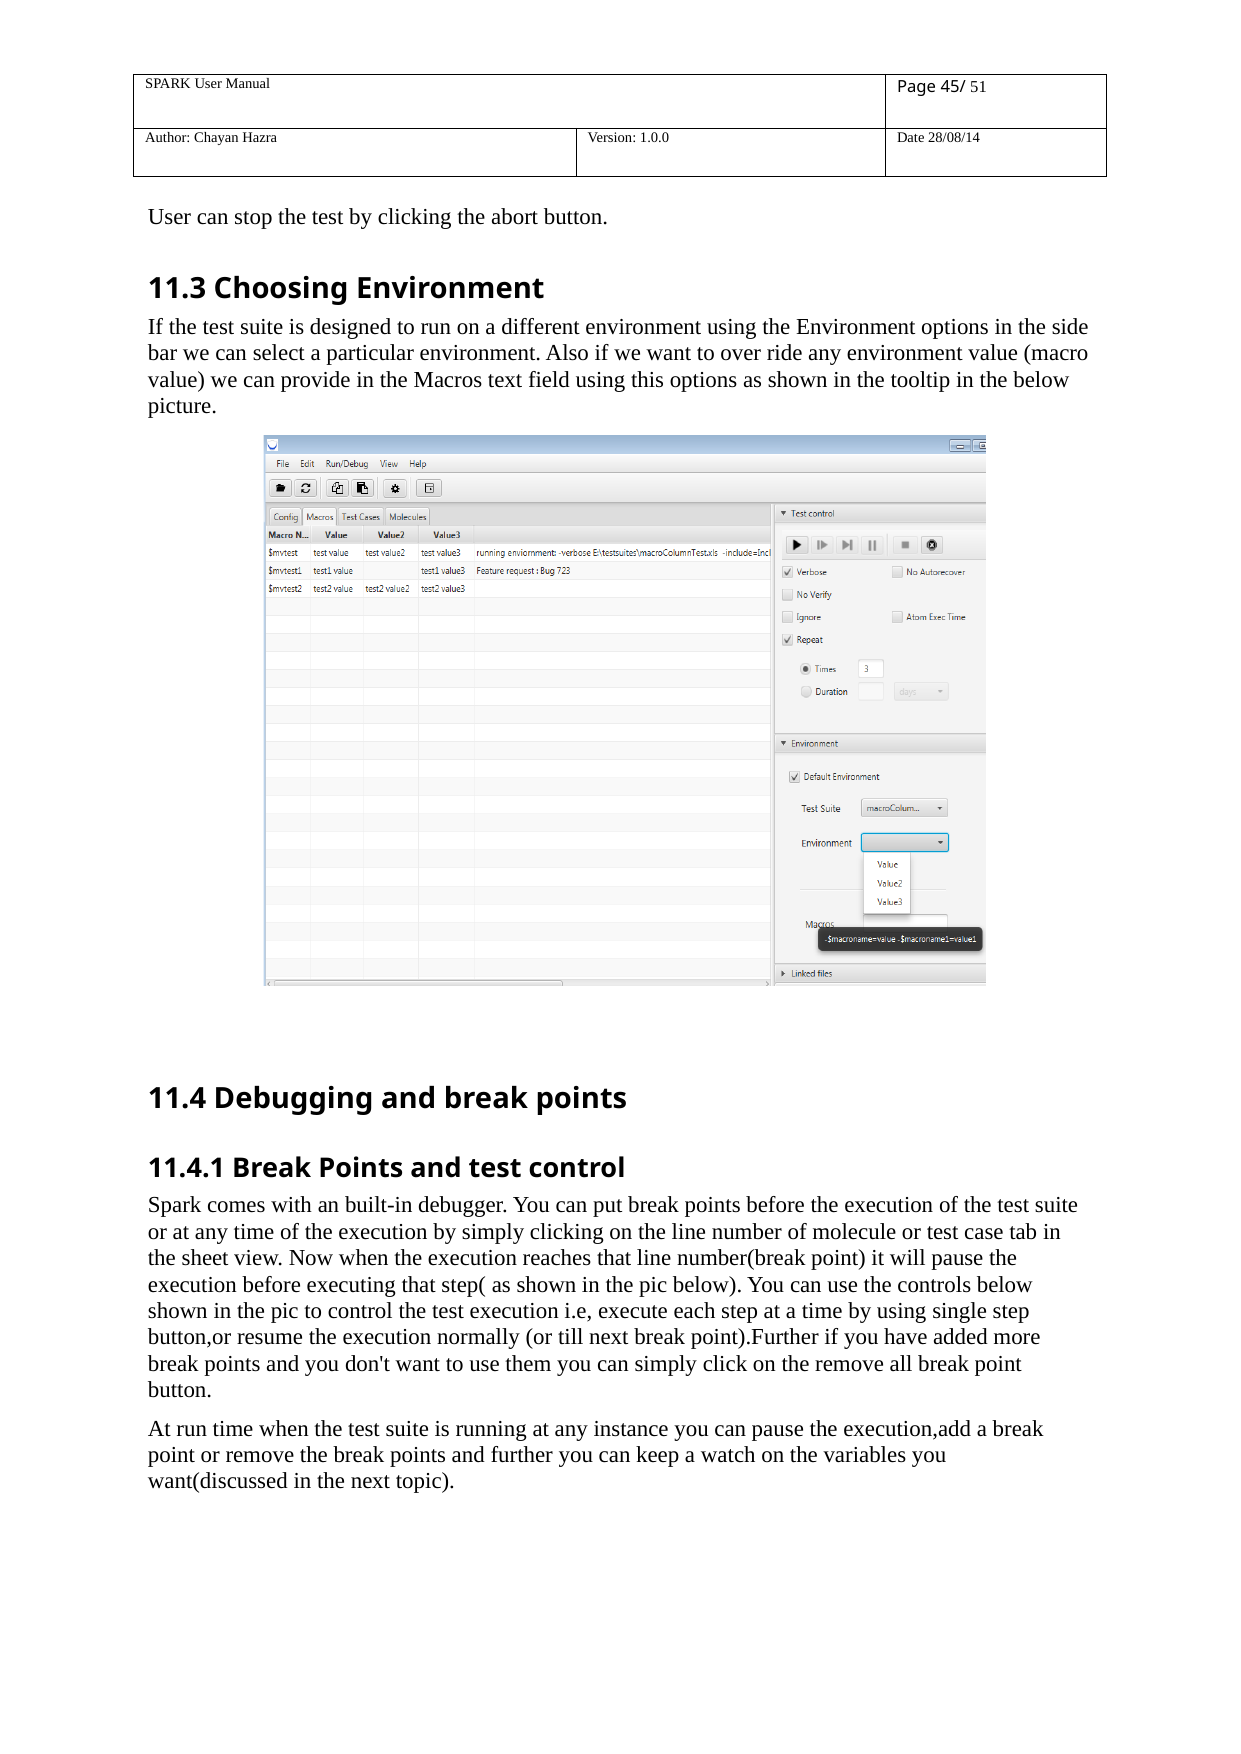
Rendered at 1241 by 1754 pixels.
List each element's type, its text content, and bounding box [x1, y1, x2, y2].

subtitle 11.4 Debugging and break points [148, 1077, 1092, 1117]
text At run time when the test suite is running at any instance you can pause the execution,add a break point or remove the break points and further you can keep a watch on the variables you want(discussed in the next topic). [148, 1415, 1092, 1494]
text User can stop the test by clicking the abort button. [148, 203, 1092, 229]
picture [263, 435, 986, 986]
text If the test suite is designed to run on a different environment using the Environment options in the side bar we can select a particular environment. Also if we want to over ride any environment value (macro value) we can provide in the Macros text field using this options as shown in the tooltip in the below picture. [148, 313, 1092, 418]
text Spark comes with an built-in debugger. You can put break points before the execution of the test suite or at any time of the execution by simply clicking on the line number of molecule or test case tab in the sheet view. Now when the execution reaches that line number(break point) it will pause the execution before executing that step( as shown in the pic below). You can use the controls below shown in the pic to control the test execution i.e, execute each step at a time by using single step button,or resume the execution normally (or till next break point).Further if you have added more break points and you don't want to use them you can simply click on the remove all break point button. [148, 1192, 1092, 1402]
subtitle 11.4.1 Break Points and test control [148, 1148, 1092, 1185]
subtitle 11.3 Choosing Environment [148, 267, 1092, 307]
